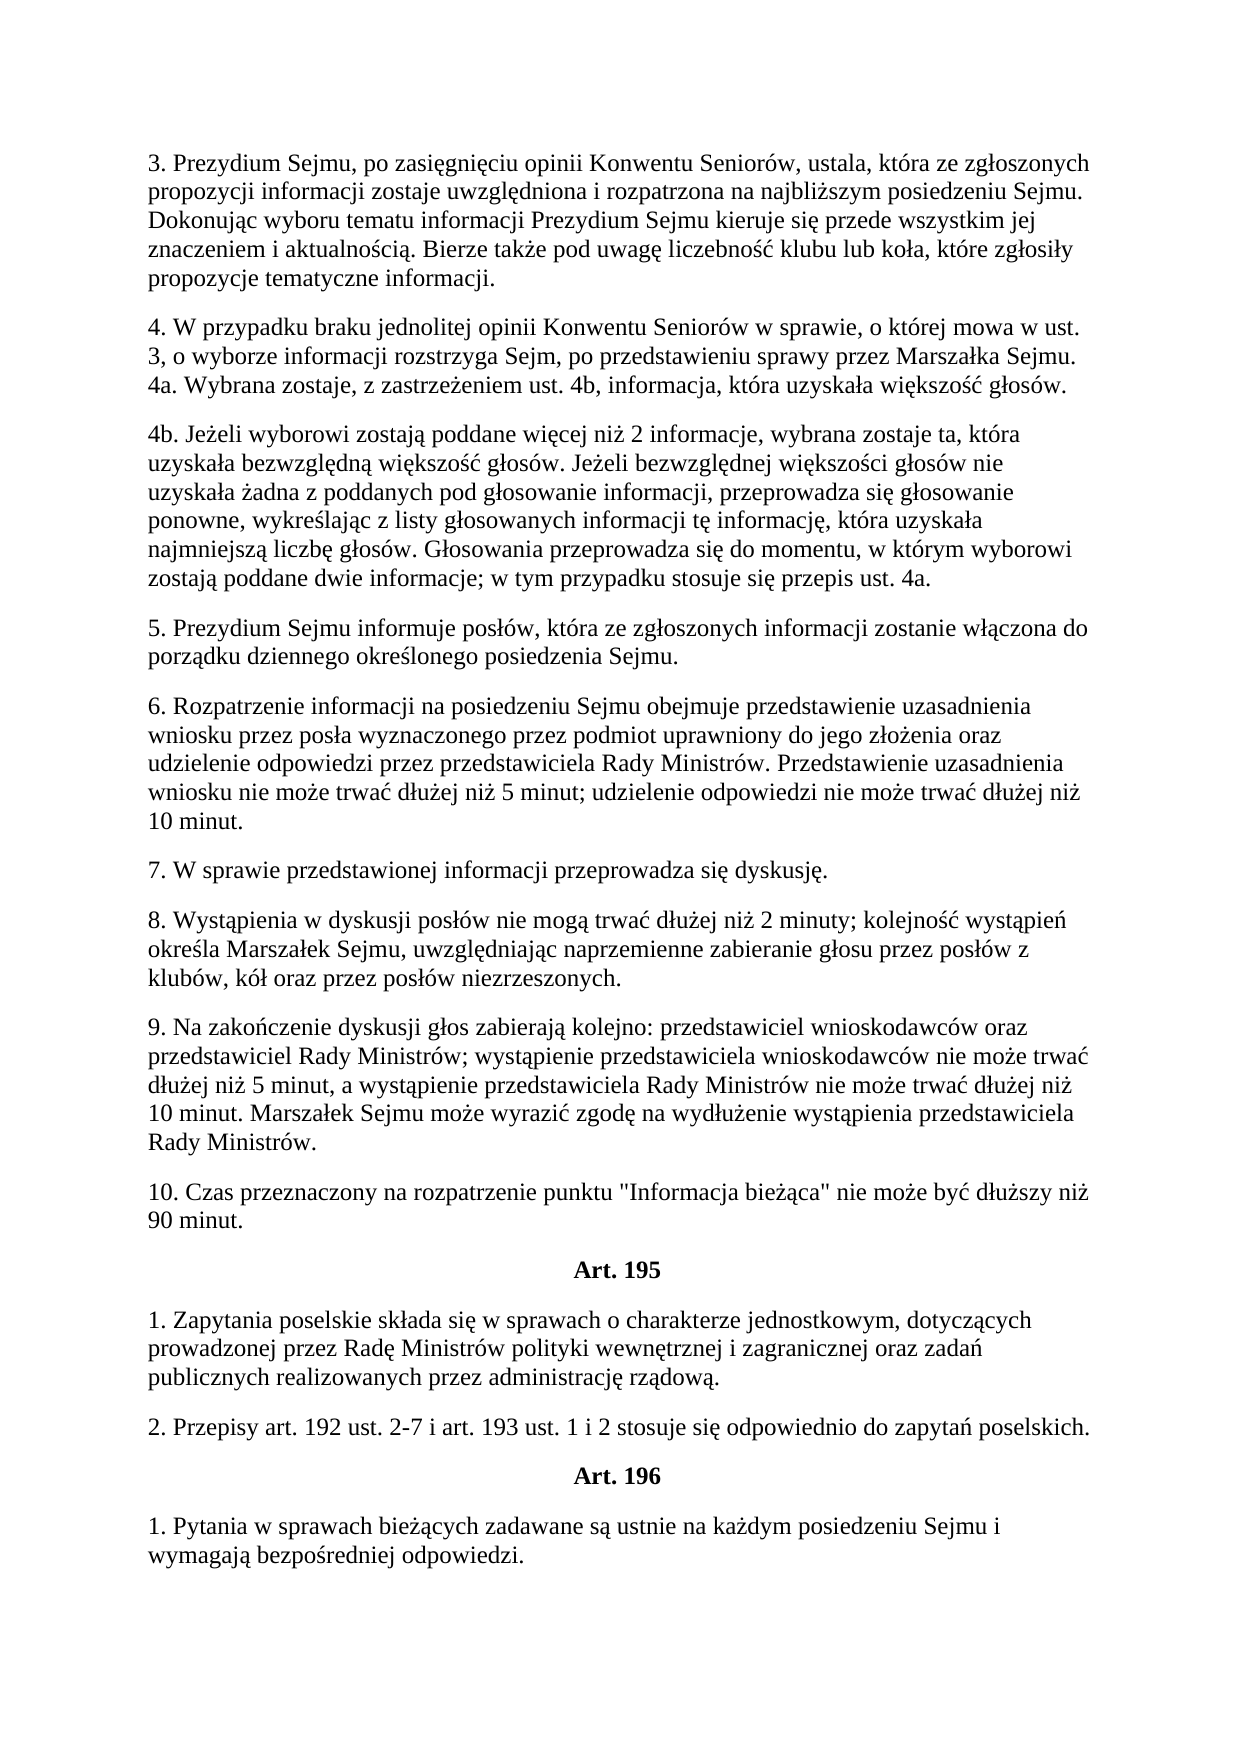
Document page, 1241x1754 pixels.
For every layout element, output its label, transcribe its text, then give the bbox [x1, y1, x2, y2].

text 4. W przypadku braku jednolitej opinii Konwentu Seniorów w sprawie, o której mowa w ust. 3, o wyborze informacji rozstrzyga Sejm, po przedstawieniu sprawy przez Marszałka Sejmu. 4a. Wybrana zostaje, z zastrzeżeniem ust. 4b, informacja, która uzyskała większość głosów. [148, 312, 1093, 398]
text 2. Przepisy art. 192 ust. 2-7 i art. 193 ust. 1 i 2 stosuje się odpowiednio do zapytań poselskich. [148, 1412, 1093, 1441]
text 3. Prezydium Sejmu, po zasięgnięciu opinii Konwentu Seniorów, ustala, która ze zgłoszonych propozycji informacji zostaje uwzględniona i rozpatrzona na najbliższym posiedzeniu Sejmu. Dokonując wyboru tematu informacji Prezydium Sejmu kieruje się przede wszystkim jej znaczeniem i aktualnością. Bierze także pod uwagę liczebność klubu lub koła, które zgłosiły propozycje tematyczne informacji. [148, 148, 1093, 291]
text 5. Prezydium Sejmu informuje posłów, która ze zgłoszonych informacji zostanie włączona do porządku dziennego określonego posiedzenia Sejmu. [148, 613, 1093, 670]
text 6. Rozpatrzenie informacji na posiedzeniu Sejmu obejmuje przedstawienie uzasadnienia wniosku przez posła wyznaczonego przez podmiot uprawniony do jego złożenia oraz udzielenie odpowiedzi przez przedstawiciela Rady Ministrów. Przedstawienie uzasadnienia wniosku nie może trwać dłużej niż 5 minut; udzielenie odpowiedzi nie może trwać dłużej niż 10 minut. [148, 691, 1093, 835]
text Art. 196 [148, 1461, 1093, 1490]
text 8. Wystąpienia w dyskusji posłów nie mogą trwać dłużej niż 2 minuty; kolejność wystąpień określa Marszałek Sejmu, uwzględniając naprzemienne zabieranie głosu przez posłów z klubów, kół oraz przez posłów niezrzeszonych. [148, 905, 1093, 991]
text Art. 195 [148, 1255, 1093, 1284]
text 1. Zapytania poselskie składa się w sprawach o charakterze jednostkowym, dotyczących prowadzonej przez Radę Ministrów polityki wewnętrznej i zagranicznej oraz zadań publicznych realizowanych przez administrację rządową. [148, 1305, 1093, 1391]
text 1. Pytania w sprawach bieżących zadawane są ustnie na każdym posiedzeniu Sejmu i wymagają bezpośredniej odpowiedzi. [148, 1511, 1093, 1568]
text 7. W sprawie przedstawionej informacji przeprowadza się dyskusję. [148, 856, 1093, 884]
text 9. Na zakończenie dyskusji głos zabierają kolejno: przedstawiciel wnioskodawców oraz przedstawiciel Rady Ministrów; wystąpienie przedstawiciela wnioskodawców nie może trwać dłużej niż 5 minut, a wystąpienie przedstawiciela Rady Ministrów nie może trwać dłużej niż 10 minut. Marszałek Sejmu może wyrazić zgodę na wydłużenie wystąpienia przedstawiciela Rady Ministrów. [148, 1012, 1093, 1156]
text 10. Czas przeznaczony na rozpatrzenie punktu "Informacja bieżąca" nie może być dłuższy niż 90 minut. [148, 1177, 1093, 1234]
text 4b. Jeżeli wyborowi zostają poddane więcej niż 2 informacje, wybrana zostaje ta, która uzyskała bezwzględną większość głosów. Jeżeli bezwzględnej większości głosów nie uzyskała żadna z poddanych pod głosowanie informacji, przeprowadza się głosowanie ponowne, wykreślając z listy głosowanych informacji tę informację, która uzyskała najmniejszą liczbę głosów. Głosowania przeprowadza się do momentu, w którym wyborowi zostają poddane dwie informacje; w tym przypadku stosuje się przepis ust. 4a. [148, 419, 1093, 592]
